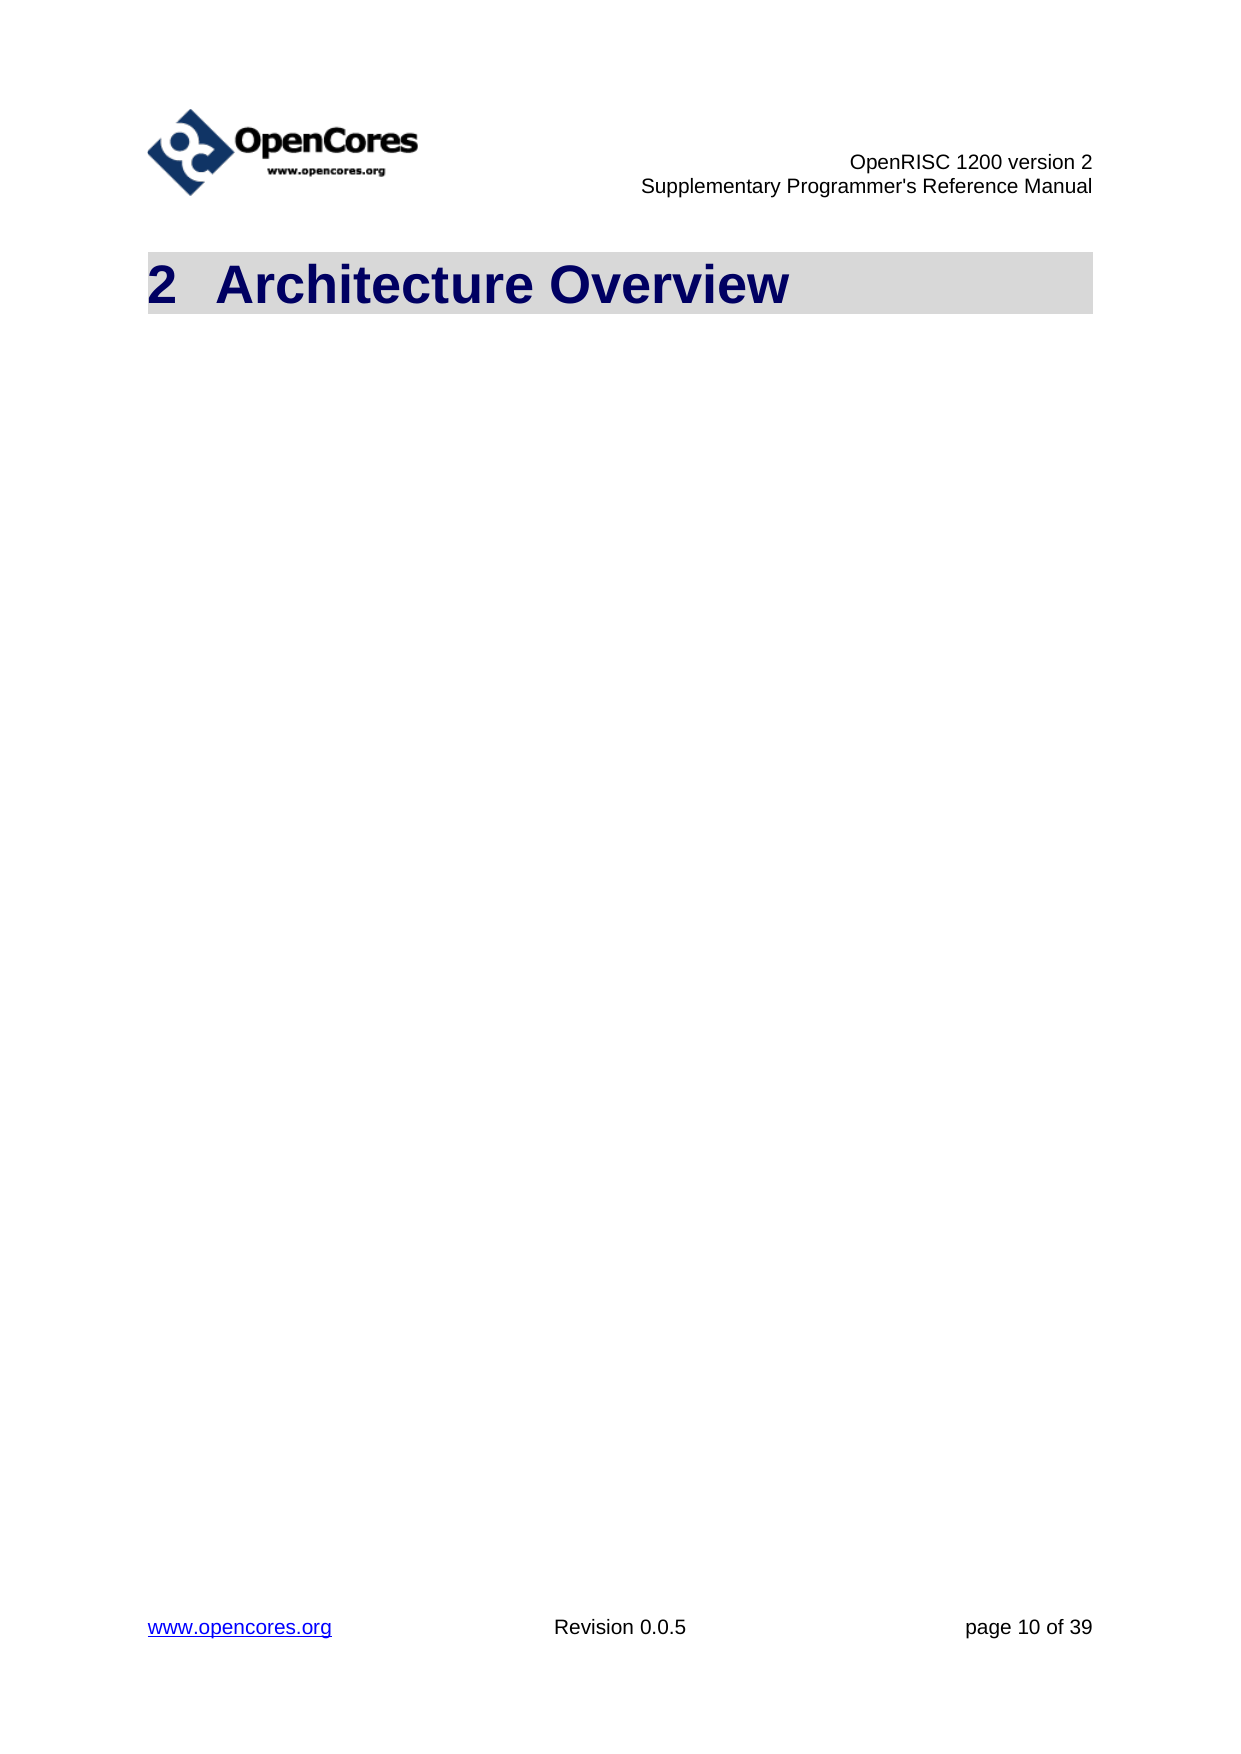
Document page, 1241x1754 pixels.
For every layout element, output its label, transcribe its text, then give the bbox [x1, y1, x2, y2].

picture [147, 109, 418, 196]
subtitle Architecture Overview [148, 252, 1093, 314]
